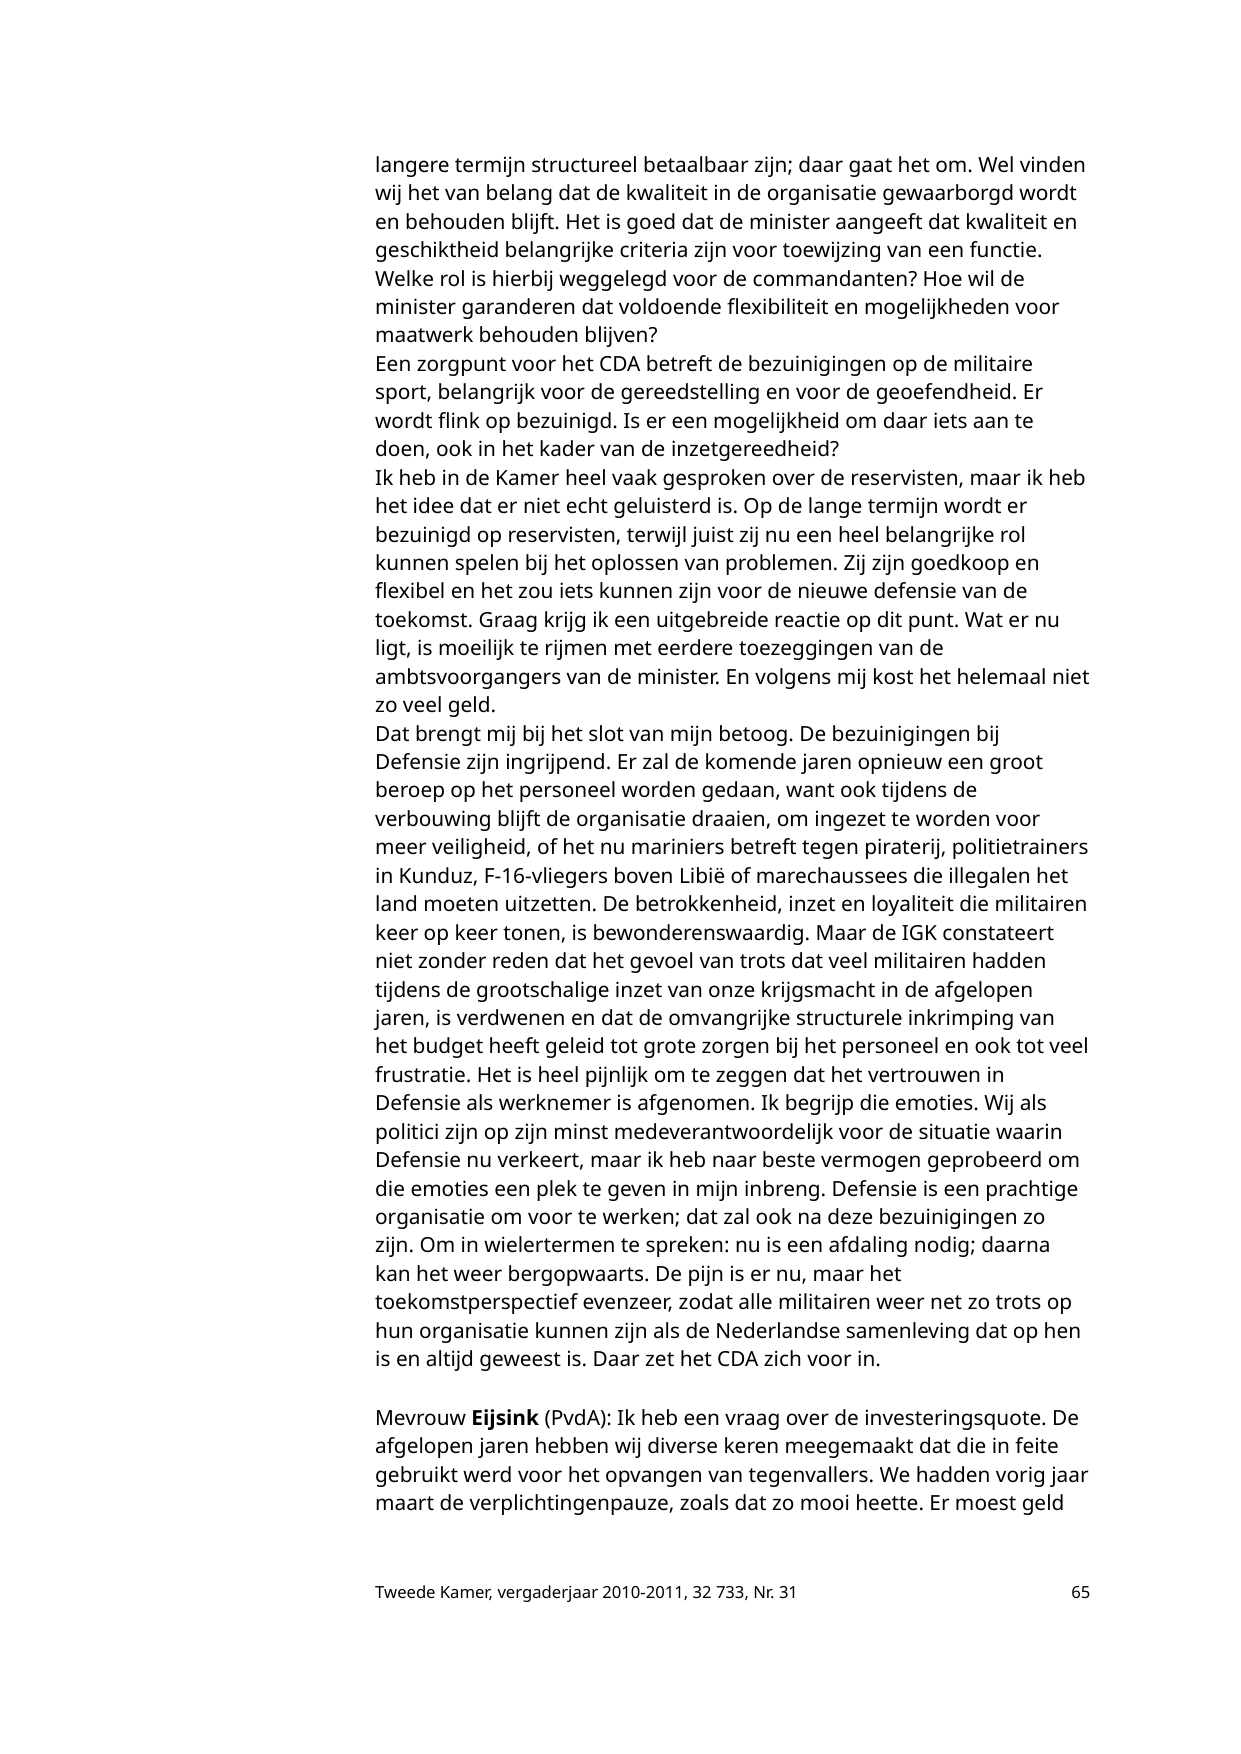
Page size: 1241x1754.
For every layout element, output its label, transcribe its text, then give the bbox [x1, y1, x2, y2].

text Ik heb in de Kamer heel vaak gesproken over de reservisten, maar ik heb het idee dat er niet echt geluisterd is. Op de lange termijn wordt er bezuinigd op reservisten, terwijl juist zij nu een heel belangrijke rol kunnen spelen bij het oplossen van problemen. Zij zijn goedkoop en flexibel en het zou iets kunnen zijn voor de nieuwe defensie van de toekomst. Graag krijg ik een uitgebreide reactie op dit punt. Wat er nu ligt, is moeilijk te rijmen met eerdere toezeggingen van de ambtsvoorgangers van de minister. En volgens mij kost het helemaal niet zo veel geld. [375, 463, 1090, 719]
text langere termijn structureel betaalbaar zijn; daar gaat het om. Wel vinden wij het van belang dat de kwaliteit in de organisatie gewaarborgd wordt en behouden blijft. Het is goed dat de minister aangeeft dat kwaliteit en geschiktheid belangrijke criteria zijn voor toewijzing van een functie. Welke rol is hierbij weggelegd voor de commandanten? Hoe wil de minister garanderen dat voldoende flexibiliteit en mogelijkheden voor maatwerk behouden blijven? [375, 150, 1090, 349]
text Mevrouw Eijsink (PvdA): Ik heb een vraag over de investeringsquote. De afgelopen jaren hebben wij diverse keren meegemaakt dat die in feite gebruikt werd voor het opvangen van tegenvallers. We hadden vorig jaar maart de verplichtingenpauze, zoals dat zo mooi heette. Er moest geld [375, 1403, 1090, 1517]
text Dat brengt mij bij het slot van mijn betoog. De bezuinigingen bij Defensie zijn ingrijpend. Er zal de komende jaren opnieuw een groot beroep op het personeel worden gedaan, want ook tijdens de verbouwing blijft de organisatie draaien, om ingezet te worden voor meer veiligheid, of het nu mariniers betreft tegen piraterij, politietrainers in Kunduz, F-16-vliegers boven Libië of marechaussees die illegalen het land moeten uitzetten. De betrokkenheid, inzet en loyaliteit die militairen keer op keer tonen, is bewonderenswaardig. Maar de IGK constateert niet zonder reden dat het gevoel van trots dat veel militairen hadden tijdens de grootschalige inzet van onze krijgsmacht in de afgelopen jaren, is verdwenen en dat de omvangrijke structurele inkrimping van het budget heeft geleid tot grote zorgen bij het personeel en ook tot veel frustratie. Het is heel pijnlijk om te zeggen dat het vertrouwen in Defensie als werknemer is afgenomen. Ik begrijp die emoties. Wij als politici zijn op zijn minst medeverantwoordelijk voor de situatie waarin Defensie nu verkeert, maar ik heb naar beste vermogen geprobeerd om die emoties een plek te geven in mijn inbreng. Defensie is een prachtige organisatie om voor te werken; dat zal ook na deze bezuinigingen zo zijn. Om in wielertermen te spreken: nu is een afdaling nodig; daarna kan het weer bergopwaarts. De pijn is er nu, maar het toekomstperspectief evenzeer, zodat alle militairen weer net zo trots op hun organisatie kunnen zijn als de Nederlandse samenleving dat op hen is en altijd geweest is. Daar zet het CDA zich voor in. [375, 719, 1090, 1373]
text Een zorgpunt voor het CDA betreft de bezuinigingen op de militaire sport, belangrijk voor de gereedstelling en voor de geoefendheid. Er wordt flink op bezuinigd. Is er een mogelijkheid om daar iets aan te doen, ook in het kader van de inzetgereedheid? [375, 349, 1090, 463]
